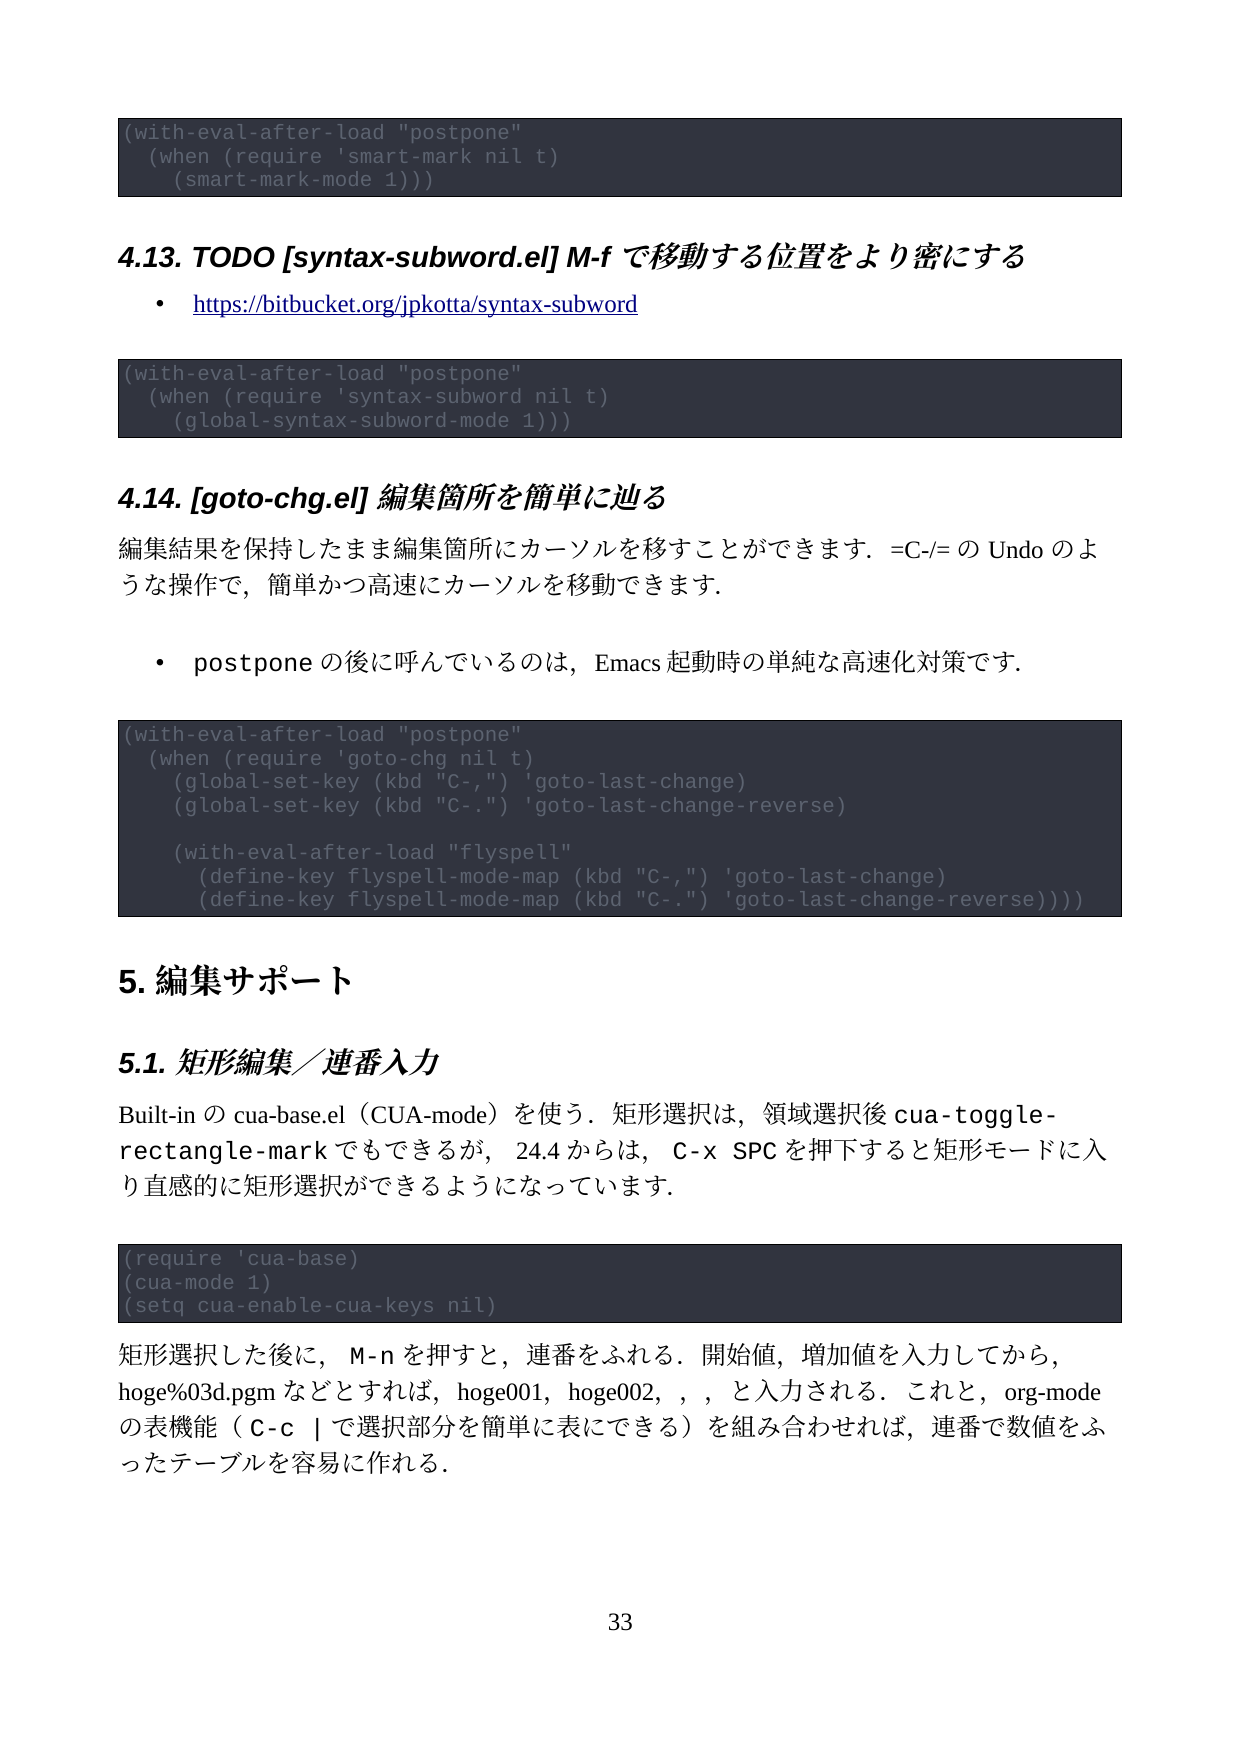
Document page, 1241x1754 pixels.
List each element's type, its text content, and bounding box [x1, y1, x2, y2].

text (with-eval-after-load "flyspell" [119, 838, 1121, 862]
text (global-syntax-subword-mode 1))) [119, 406, 1121, 437]
text (global-set-key (kbd "C-,") 'goto-last-change) [119, 767, 1121, 791]
text (with-eval-after-load "postpone" [119, 119, 1121, 142]
text (define-key flyspell-mode-map (kbd "C-.") 'goto-last-change-reverse)))) [119, 886, 1121, 916]
subtitle TODO [syntax-subword.el] M-f で移動する位置をより密にする [118, 234, 1122, 276]
list https://bitbucket.org/jpkotta/syntax-subword [156, 289, 1122, 346]
text (when (require 'smart-mark nil t) [119, 142, 1121, 165]
text (with-eval-after-load "postpone" [119, 360, 1121, 382]
text 矩形選択した後に， M-n を押すと，連番をふれる．開始値，増加値を入力してから，hoge%03d.pgm などとすれば，hoge001，hoge002，，，と入力される．これと，org-mode の表機能（ C-c | で選択部分を簡単に表にできる）を組み合わせれば，連番で数値をふったテーブルを容易に作れる． [118, 1336, 1122, 1509]
text (when (require 'goto-chg nil t) [119, 744, 1121, 767]
text (cua-mode 1) [119, 1268, 1121, 1292]
text (global-set-key (kbd "C-.") 'goto-last-change-reverse) [119, 791, 1121, 814]
text 編集結果を保持したまま編集箇所にカーソルを移すことができます．=C-/= の Undo のような操作で，簡単かつ高速にカーソルを移動できます． [118, 529, 1122, 630]
subtitle [goto-chg.el] 編集箇所を簡単に辿る [118, 475, 1122, 517]
text (with-eval-after-load "postpone" [119, 721, 1121, 744]
subtitle 編集サポート [118, 954, 1122, 1003]
text (define-key flyspell-mode-map (kbd "C-,") 'goto-last-change) [119, 862, 1121, 886]
text Built-in の cua-base.el（CUA-mode）を使う．矩形選択は，領域選択後 cua-toggle-rectangle-mark でもできるが， 24.4 からは， C-x SPC を押下すると矩形モードに入り直感的に矩形選択ができるようになっています． [118, 1094, 1122, 1232]
list postpone の後に呼んでいるのは，Emacs起動時の単純な高速化対策です． [156, 642, 1122, 707]
text (smart-mark-mode 1))) [119, 165, 1121, 196]
text (require 'cua-base) [119, 1245, 1121, 1268]
text (setq cua-enable-cua-keys nil) [119, 1292, 1121, 1322]
text (when (require 'syntax-subword nil t) [119, 382, 1121, 406]
subtitle 矩形編集／連番入力 [118, 1040, 1122, 1082]
